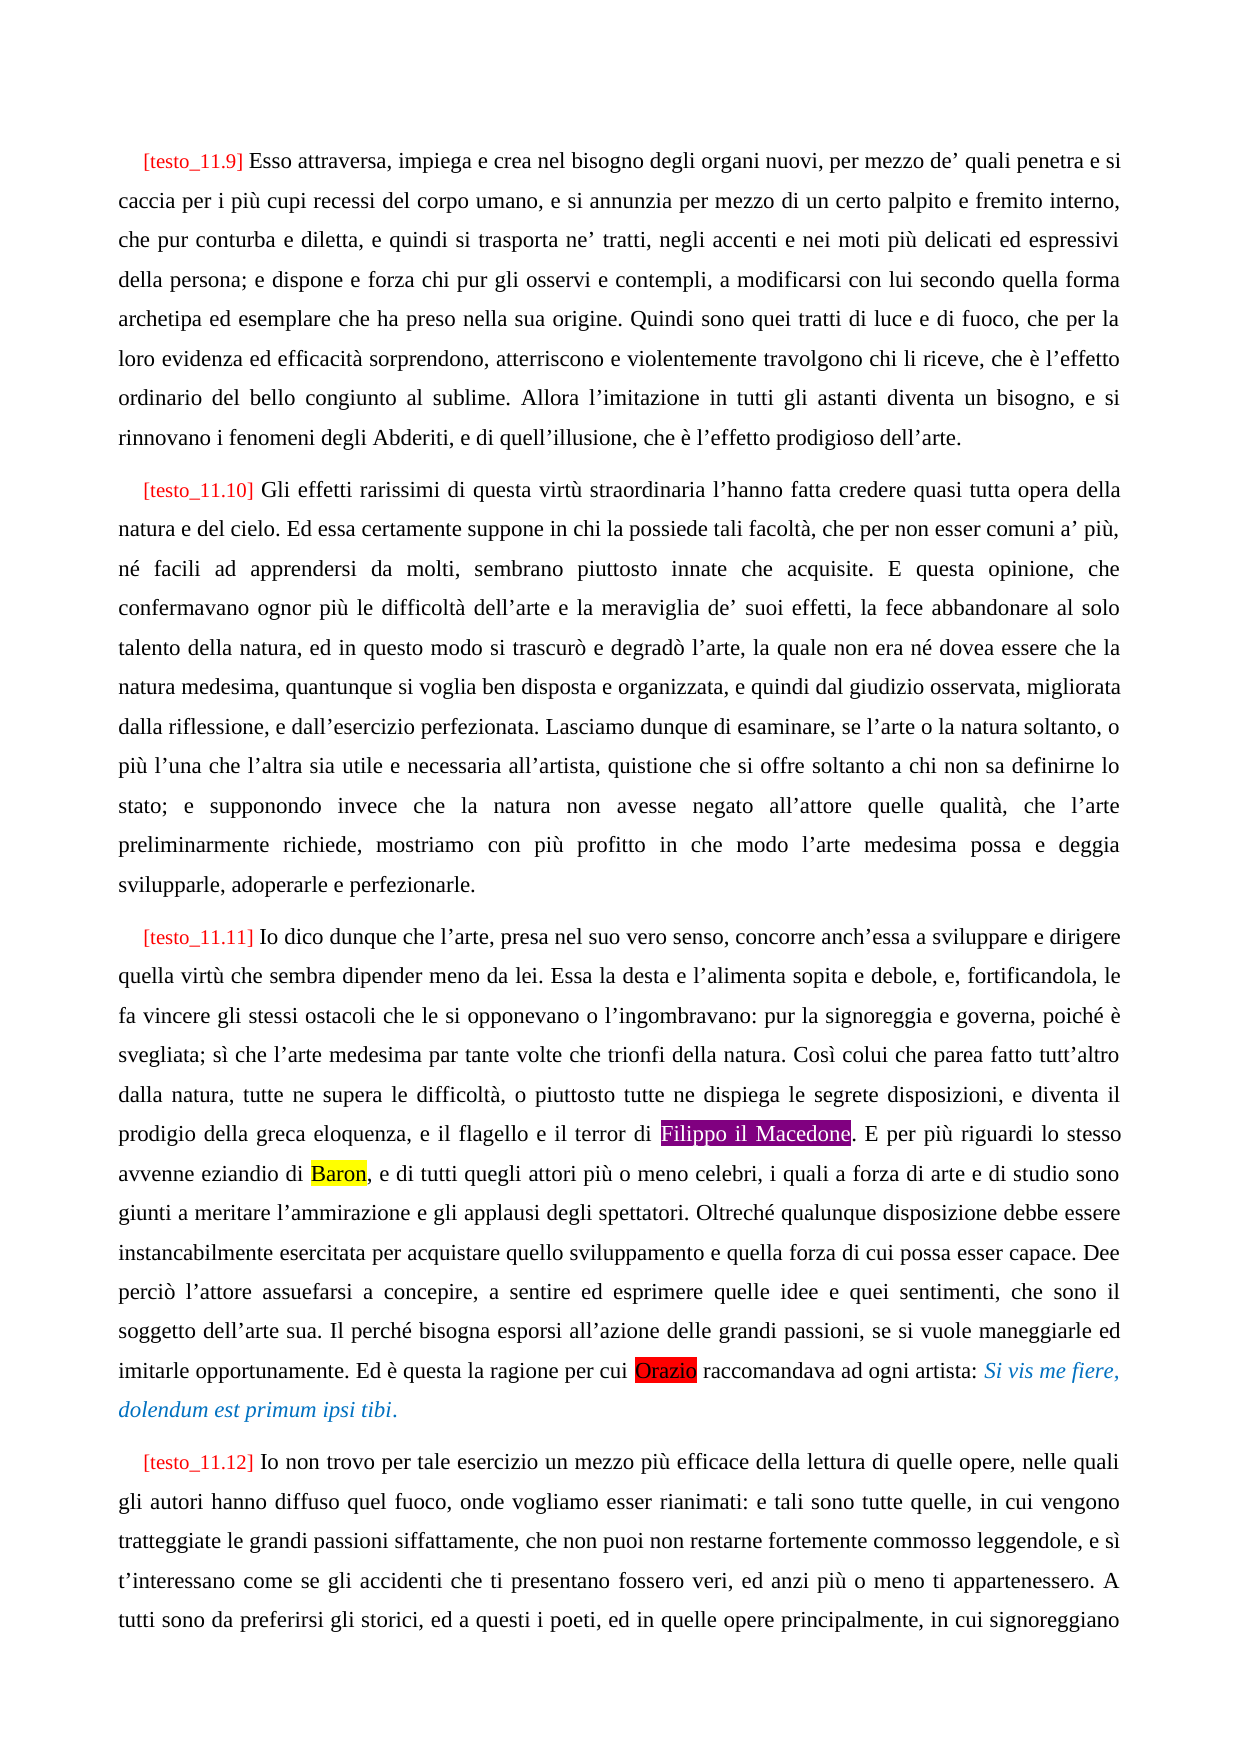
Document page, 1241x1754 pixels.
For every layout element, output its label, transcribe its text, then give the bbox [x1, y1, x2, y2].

text [testo_11.12] Io non trovo per tale esercizio un mezzo più efficace della lettura di quelle opere, nelle quali gli autori hanno diffuso quel fuoco, onde vogliamo esser rianimati: e tali sono tutte quelle, in cui vengono tratteggiate le grandi passioni siffattamente, che non puoi non restarne fortemente commosso leggendole, e sì t’interessano come se gli accidenti che ti presentano fossero veri, ed anzi più o meno ti appartenessero. A tutti sono da preferirsi gli storici, ed a questi i poeti, ed in quelle opere principalmente, in cui signoreggiano [118, 1448, 1122, 1633]
text [testo_11.11] Io dico dunque che l’arte, presa nel suo vero senso, concorre anch’essa a sviluppare e dirigere quella virtù che sembra dipender meno da lei. Essa la desta e l’alimenta sopita e debole, e, fortificandola, le fa vincere gli stessi ostacoli che le si opponevano o l’ingombravano: pur la signoreggia e governa, poiché è svegliata; sì che l’arte medesima par tante volte che trionfi della natura. Così colui che parea fatto tutt’altro dalla natura, tutte ne supera le difficoltà, o piuttosto tutte ne dispiega le segrete disposizioni, e diventa il prodigio della greca eloquenza, e il flagello e il terror di Filippo il Macedone. E per più riguardi lo stesso avvenne eziandio di Baron, e di tutti quegli attori più o meno celebri, i quali a forza di arte e di studio sono giunti a meritare l’ammirazione e gli applausi degli spettatori. Oltreché qualunque disposizione debbe essere instancabilmente esercitata per acquistare quello sviluppamento e quella forza di cui possa esser capace. Dee perciò l’attore assuefarsi a concepire, a sentire ed esprimere quelle idee e quei sentimenti, che sono il soggetto dell’arte sua. Il perché bisogna esporsi all’azione delle grandi passioni, se si vuole maneggiarle ed imitarle opportunamente. Ed è questa la ragione per cui Orazio raccomandava ad ogni artista: Si vis me fiere, dolendum est primum ipsi tibi. [118, 923, 1122, 1423]
text [testo_11.9] Esso attraversa, impiega e crea nel bisogno degli organi nuovi, per mezzo de’ quali penetra e si caccia per i più cupi recessi del corpo umano, e si annunzia per mezzo di un certo palpito e fremito interno, che pur conturba e diletta, e quindi si trasporta ne’ tratti, negli accenti e nei moti più delicati ed espressivi della persona; e dispone e forza chi pur gli osservi e contempli, a modificarsi con lui secondo quella forma archetipa ed esemplare che ha preso nella sua origine. Quindi sono quei tratti di luce e di fuoco, che per la loro evidenza ed efficacità sorprendono, atterriscono e violentemente travolgono chi li riceve, che è l’effetto ordinario del bello congiunto al sublime. Allora l’imitazione in tutti gli astanti diventa un bisogno, e si rinnovano i fenomeni degli Abderiti, e di quell’illusione, che è l’effetto prodigioso dell’arte. [118, 148, 1122, 450]
text [testo_11.10] Gli effetti rarissimi di questa virtù straordinaria l’hanno fatta credere quasi tutta opera della natura e del cielo. Ed essa certamente suppone in chi la possiede tali facoltà, che per non esser comuni a’ più, né facili ad apprendersi da molti, sembrano piuttosto innate che acquisite. E questa opinione, che confermavano ognor più le difficoltà dell’arte e la meraviglia de’ suoi effetti, la fece abbandonare al solo talento della natura, ed in questo modo si trascurò e degradò l’arte, la quale non era né dovea essere che la natura medesima, quantunque si voglia ben disposta e organizzata, e quindi dal giudizio osservata, migliorata dalla riflessione, e dall’esercizio perfezionata. Lasciamo dunque di esaminare, se l’arte o la natura soltanto, o più l’una che l’altra sia utile e necessaria all’artista, quistione che si offre soltanto a chi non sa definirne lo stato; e supponondo invece che la natura non avesse negato all’attore quelle qualità, che l’arte preliminarmente richiede, mostriamo con più profitto in che modo l’arte medesima possa e deggia svilupparle, adoperarle e perfezionarle. [118, 476, 1122, 897]
